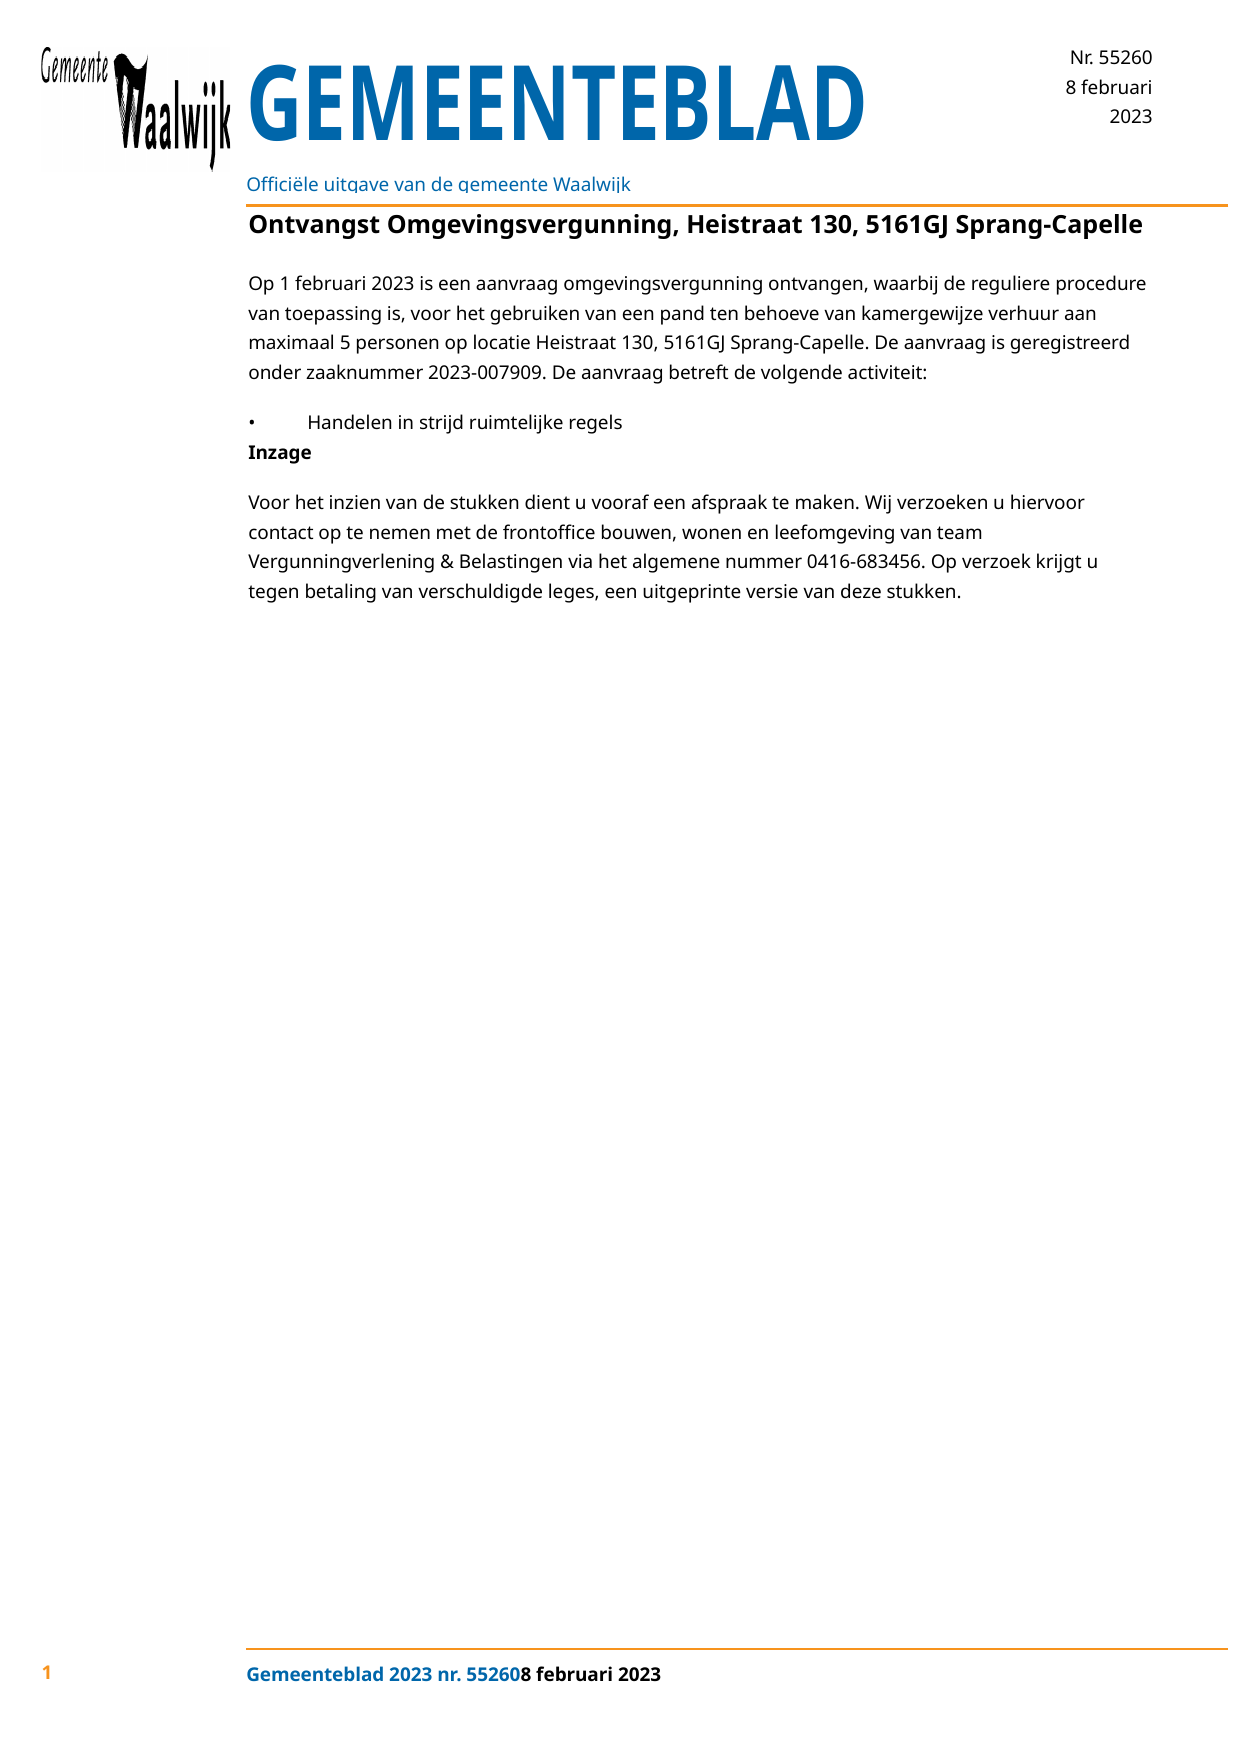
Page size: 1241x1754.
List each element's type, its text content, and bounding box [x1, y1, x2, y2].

picture [41, 47, 231, 172]
text Ontvangst Omgevingsvergunning, Heistraat 130, 5161GJ Sprang-Capelle [248, 207, 1152, 241]
list Handelen in strijd ruimtelijke regels [248, 409, 1152, 435]
text Op 1 februari 2023 is een aanvraag omgevingsvergunning ontvangen, waarbij de reguliere procedure van toepassing is, voor het gebruiken van een pand ten behoeve van kamergewijze verhuur aan maximaal 5 personen op locatie Heistraat 130, 5161GJ Sprang-Capelle. De aanvraag is geregistreerd onder zaaknummer 2023-007909. De aanvraag betreft de volgende activiteit: [248, 270, 1152, 385]
text Voor het inzien van de stukken dient u vooraf een afspraak te maken. Wij verzoeken u hiervoor contact op te nemen met de frontoffice bouwen, wonen en leefomgeving van team Vergunningverlening & Belastingen via het algemene nummer 0416-683456. Op verzoek krijgt u tegen betaling van verschuldigde leges, een uitgeprinte versie van deze stukken. [248, 489, 1152, 604]
text Inzage [248, 439, 1152, 465]
